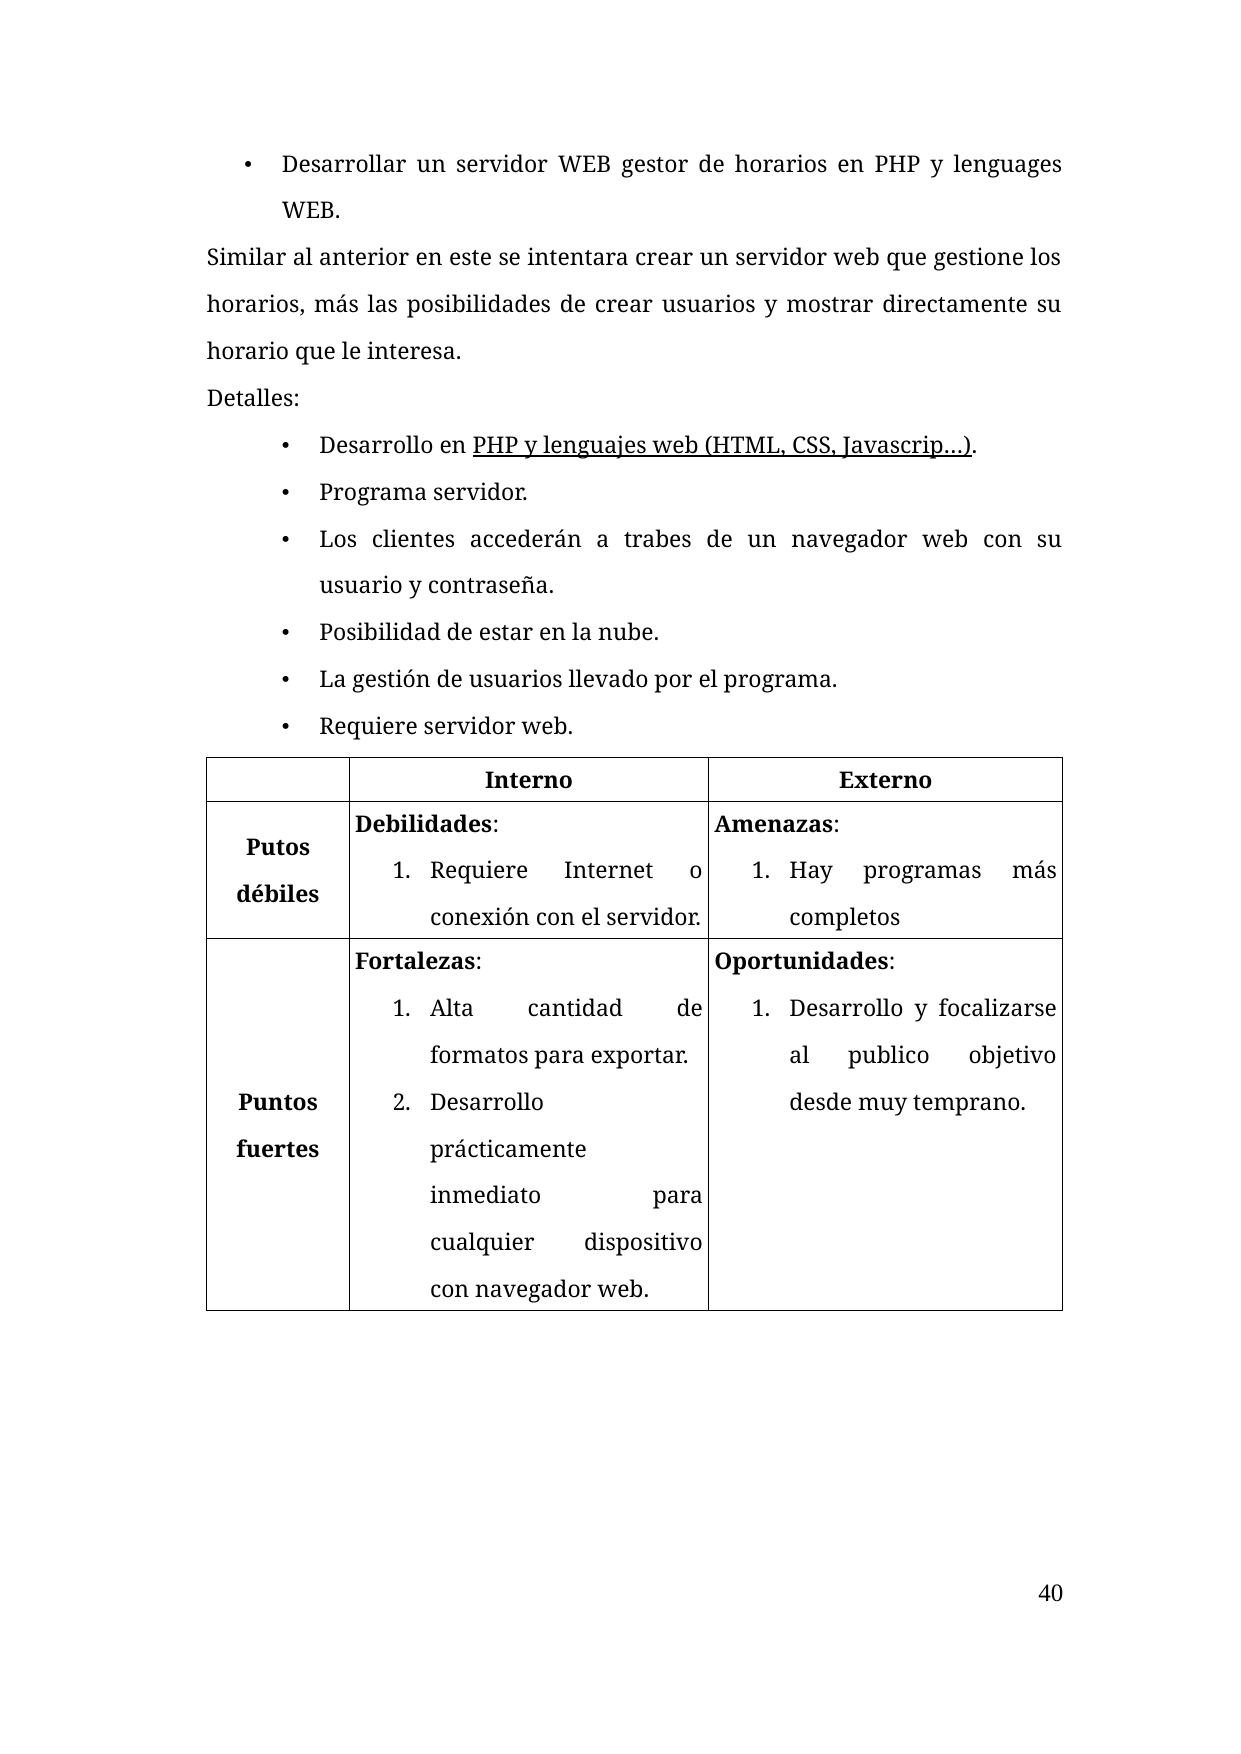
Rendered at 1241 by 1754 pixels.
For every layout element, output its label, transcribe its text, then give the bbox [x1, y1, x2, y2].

list La gestión de usuarios llevado por el programa. [282, 663, 1063, 694]
list Desarrollo en PHP y lenguajes web (HTML, CSS, Javascrip…). [282, 429, 1063, 460]
table_header Interno [350, 758, 708, 801]
table_cell Putos débiles [207, 802, 349, 938]
list Posibilidad de estar en la nube. [282, 616, 1063, 648]
table_header [207, 758, 349, 801]
table_cell Oportunidades: Desarrollo y focalizarse al publico objetivo desde muy temprano. [709, 939, 1062, 1310]
text Similar al anterior en este se intentara crear un servidor web que gestione los horarios, más las posibilidades de crear usuarios y mostrar directamente su horario que le interesa. [207, 241, 1063, 366]
table_cell Puntos fuertes [207, 939, 349, 1310]
table_header Externo [709, 758, 1062, 801]
text Detalles: [207, 382, 1063, 413]
table_cell Fortalezas: Alta cantidad de formatos para exportar. Desarrollo prácticamente inmediato para cualquier dispositivo con navegador web. [350, 939, 708, 1310]
list Los clientes accederán a trabes de un navegador web con su usuario y contraseña. [282, 523, 1063, 601]
list Requiere servidor web. [282, 710, 1063, 741]
table_cell Debilidades: Requiere Internet o conexión con el servidor. [350, 802, 708, 938]
list Programa servidor. [282, 476, 1063, 507]
table_cell Amenazas: Hay programas más completos [709, 802, 1062, 938]
list Desarrollar un servidor WEB gestor de horarios en PHP y lenguages WEB. [244, 148, 1063, 226]
